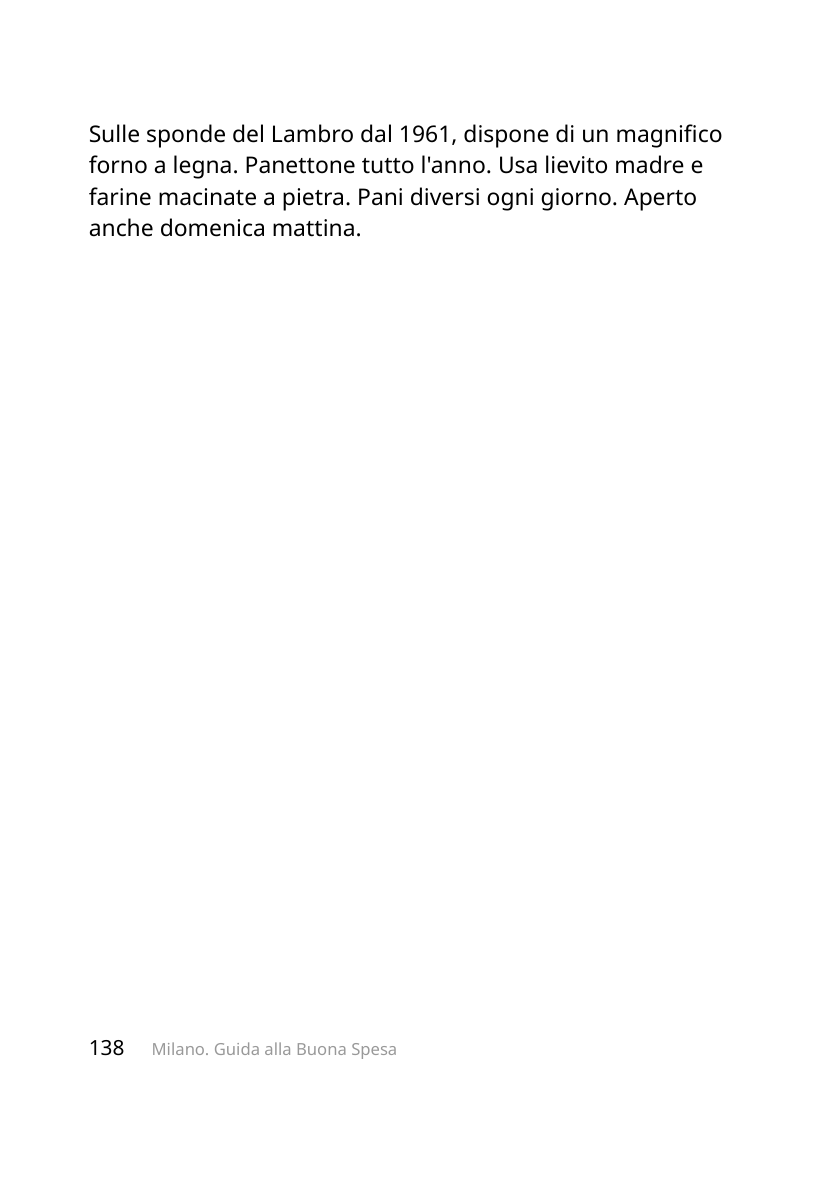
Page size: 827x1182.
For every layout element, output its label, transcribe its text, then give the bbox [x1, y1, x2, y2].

text Sulle sponde del Lambro dal 1961, dispone di un magnifico forno a legna. Panettone tutto l'anno. Usa lievito madre e farine macinate a pietra. Pani diversi ogni giorno. Aperto anche domenica mattina. [88, 118, 738, 243]
